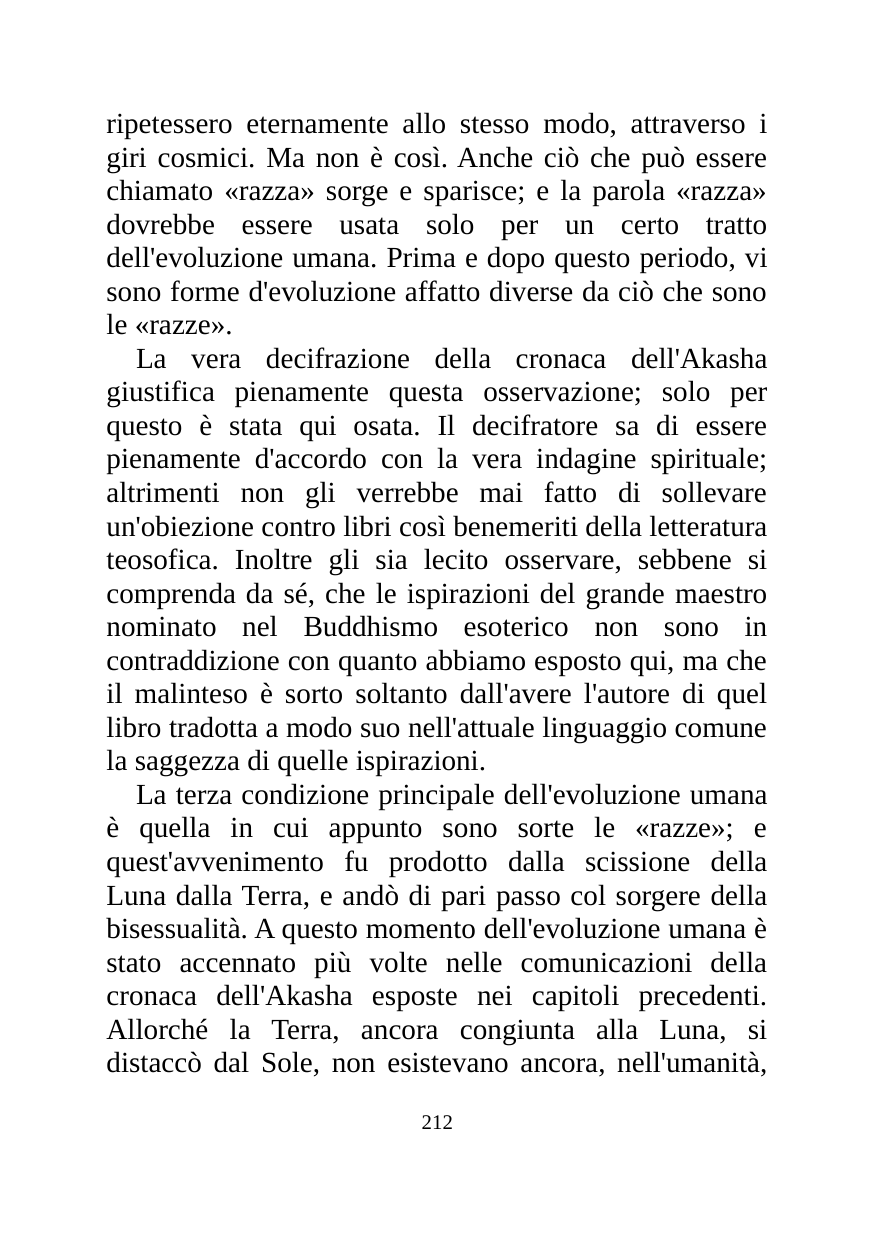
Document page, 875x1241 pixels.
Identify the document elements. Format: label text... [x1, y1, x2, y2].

text La terza condizione principale dell'evoluzione umana è quella in cui appunto sono sorte le «razze»; e quest'avvenimento fu prodotto dalla scissione della Luna dalla Terra, e andò di pari passo col sorgere della bisessualità. A questo momento dell'evoluzione umana è stato accennato più volte nelle comunicazioni della cronaca dell'Akasha esposte nei capitoli precedenti. Allorché la Terra, ancora congiunta alla Luna, si distaccò dal Sole, non esistevano ancora, nell'umanità, [106, 777, 768, 1079]
text ripetessero eternamente allo stesso modo, attraverso i giri cosmici. Ma non è così. Anche ciò che può essere chiamato «razza» sorge e sparisce; e la parola «razza» dovrebbe essere usata solo per un certo tratto dell'evoluzione umana. Prima e dopo questo periodo, vi sono forme d'evoluzione affatto diverse da ciò che sono le «razze». [106, 106, 768, 341]
text La vera decifrazione della cronaca dell'Akasha giustifica pienamente questa osservazione; solo per questo è stata qui osata. Il decifratore sa di essere pienamente d'accordo con la vera indagine spirituale; altrimenti non gli verrebbe mai fatto di sollevare un'obiezione contro libri così benemeriti della letteratura teosofica. Inoltre gli sia lecito osservare, sebbene si comprenda da sé, che le ispirazioni del grande maestro nominato nel Buddhismo esoterico non sono in contraddizione con quanto abbiamo esposto qui, ma che il malinteso è sorto soltanto dall'avere l'autore di quel libro tradotta a modo suo nell'attuale linguaggio comune la saggezza di quelle ispirazioni. [106, 341, 768, 777]
